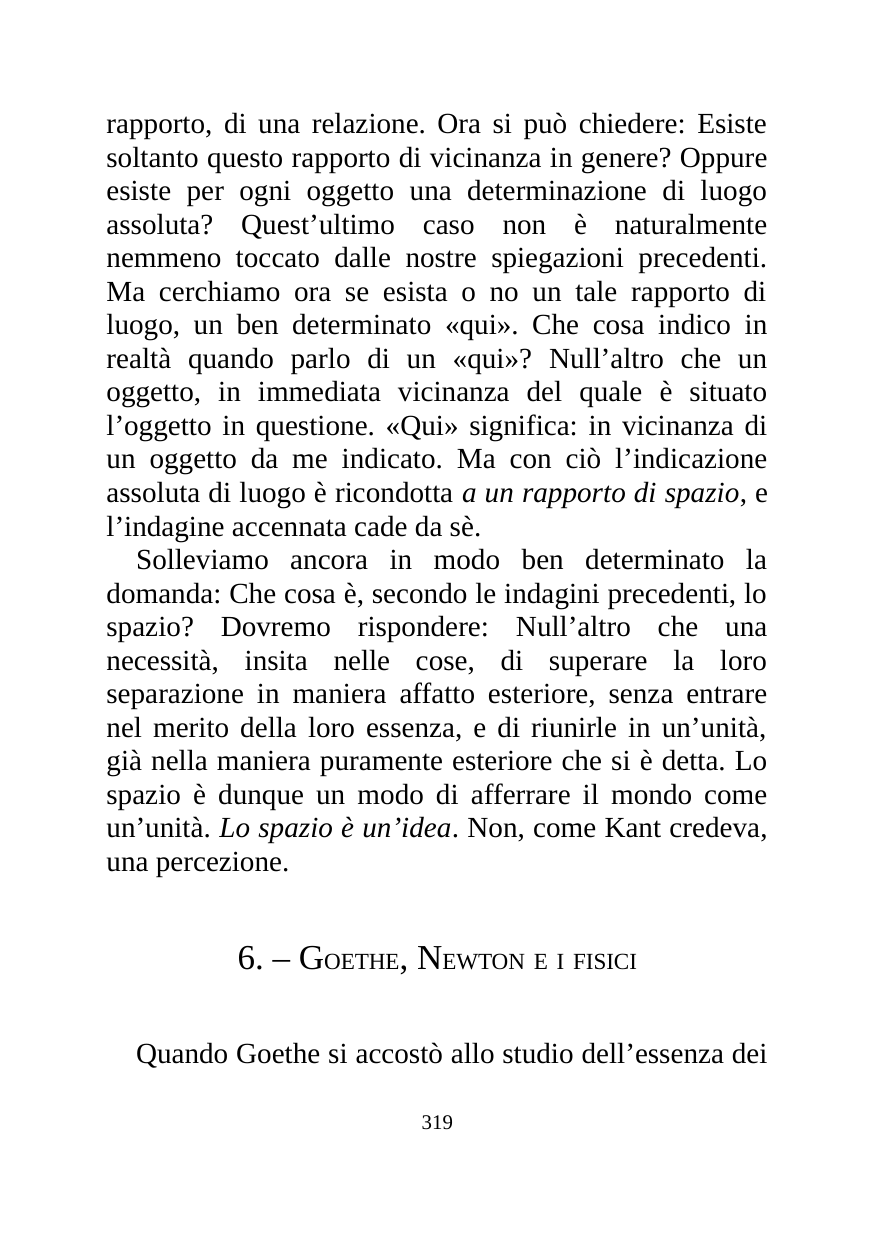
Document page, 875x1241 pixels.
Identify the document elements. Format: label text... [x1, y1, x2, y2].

text Solleviamo ancora in modo ben determinato la domanda: Che cosa è, secondo le indagini precedenti, lo spazio? Dovremo rispondere: Null’altro che una necessità, insita nelle cose, di superare la loro separazione in maniera affatto esteriore, senza entrare nel merito della loro essenza, e di riunirle in un’unità, già nella maniera puramente esteriore che si è detta. Lo spazio è dunque un modo di afferrare il mondo come un’unità. Lo spazio è un’idea. Non, come Kant credeva, una percezione. [106, 542, 768, 878]
subtitle 6. – Goethe, Newton e i fisici [106, 937, 768, 977]
text rapporto, di una relazione. Ora si può chiedere: Esiste soltanto questo rapporto di vicinanza in genere? Oppure esiste per ogni oggetto una determinazione di luogo assoluta? Quest’ultimo caso non è naturalmente nemmeno toccato dalle nostre spiegazioni precedenti. Ma cerchiamo ora se esista o no un tale rapporto di luogo, un ben determinato «qui». Che cosa indico in realtà quando parlo di un «qui»? Null’altro che un oggetto, in immediata vicinanza del quale è situato l’oggetto in questione. «Qui» significa: in vicinanza di un oggetto da me indicato. Ma con ciò l’indicazione assoluta di luogo è ricondotta a un rapporto di spazio, e l’indagine accennata cade da sè. [106, 106, 768, 542]
text Quando Goethe si accostò allo studio dell’essenza dei [106, 1036, 768, 1069]
